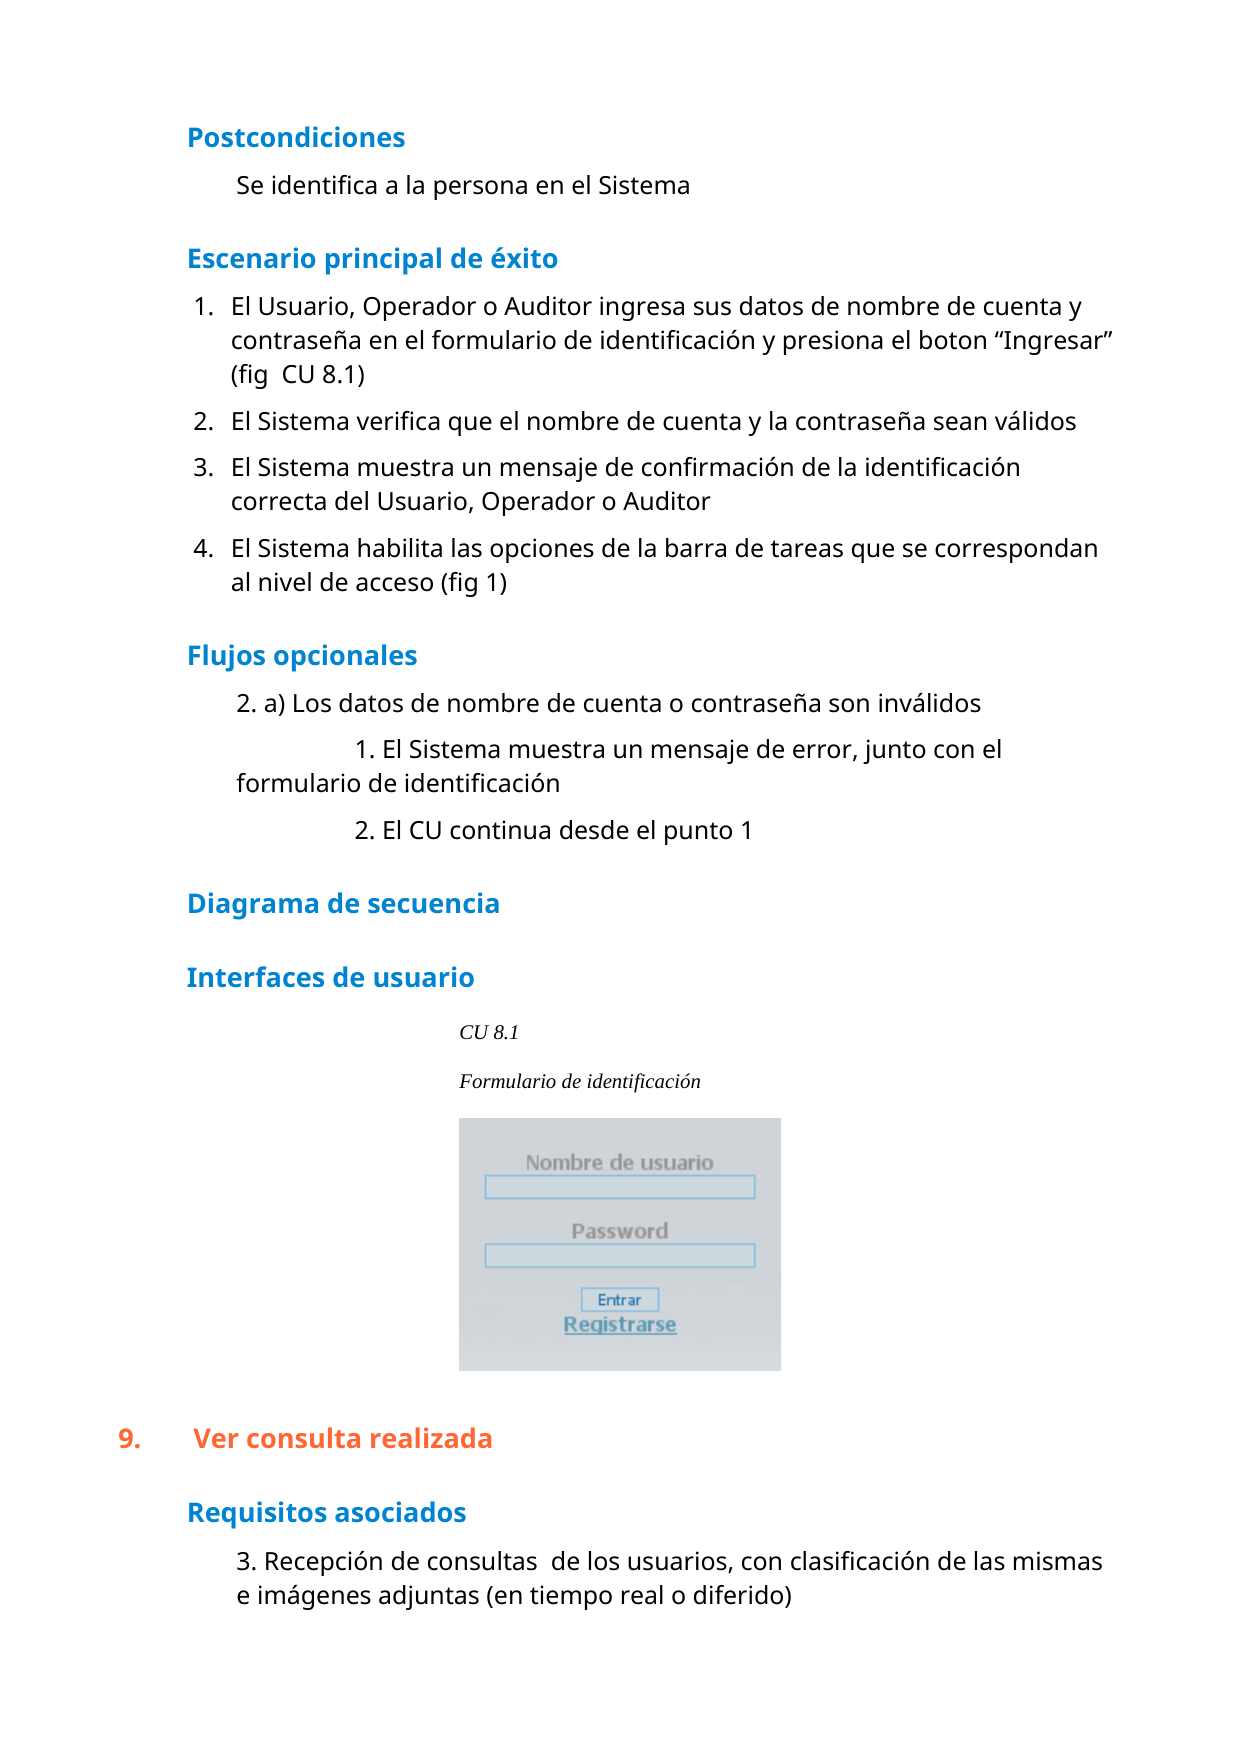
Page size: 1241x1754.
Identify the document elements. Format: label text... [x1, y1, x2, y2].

text 3. Recepción de consultas de los usuarios, con clasificación de las mismas e imágenes adjuntas (en tiempo real o diferido) [236, 1543, 1122, 1611]
subtitle Flujos opcionales [187, 636, 1122, 673]
list El Sistema habilita las opciones de la barra de tareas que se correspondan al nivel de acceso (fig 1) [193, 530, 1122, 598]
text 1. El Sistema muestra un mensaje de error, junto con el formulario de identificación [236, 732, 1122, 800]
subtitle Interfaces de usuario [187, 958, 1122, 995]
subtitle Escenario principal de éxito [187, 239, 1122, 276]
subtitle Diagrama de secuencia [187, 884, 1122, 921]
text Formulario de identificación [459, 1069, 781, 1093]
subtitle Postcondiciones [187, 118, 1122, 155]
text 2. El CU continua desde el punto 1 [236, 812, 1122, 847]
picture [459, 1118, 782, 1371]
list El Sistema muestra un mensaje de confirmación de la identificación correcta del Usuario, Operador o Auditor [193, 450, 1122, 518]
list El Sistema verifica que el nombre de cuenta y la contraseña sean válidos [193, 403, 1122, 437]
list El Usuario, Operador o Auditor ingresa sus datos de nombre de cuenta y contraseña en el formulario de identificación y presiona el boton “Ingresar” (fig CU 8.1) [193, 288, 1122, 391]
text CU 8.1 [459, 1020, 781, 1044]
text Se identifica a la persona en el Sistema [236, 167, 1122, 202]
subtitle Ver consulta realizada [118, 1419, 1122, 1456]
text 2. a) Los datos de nombre de cuenta o contraseña son inválidos [236, 685, 1122, 719]
subtitle Requisitos asociados [187, 1494, 1122, 1531]
